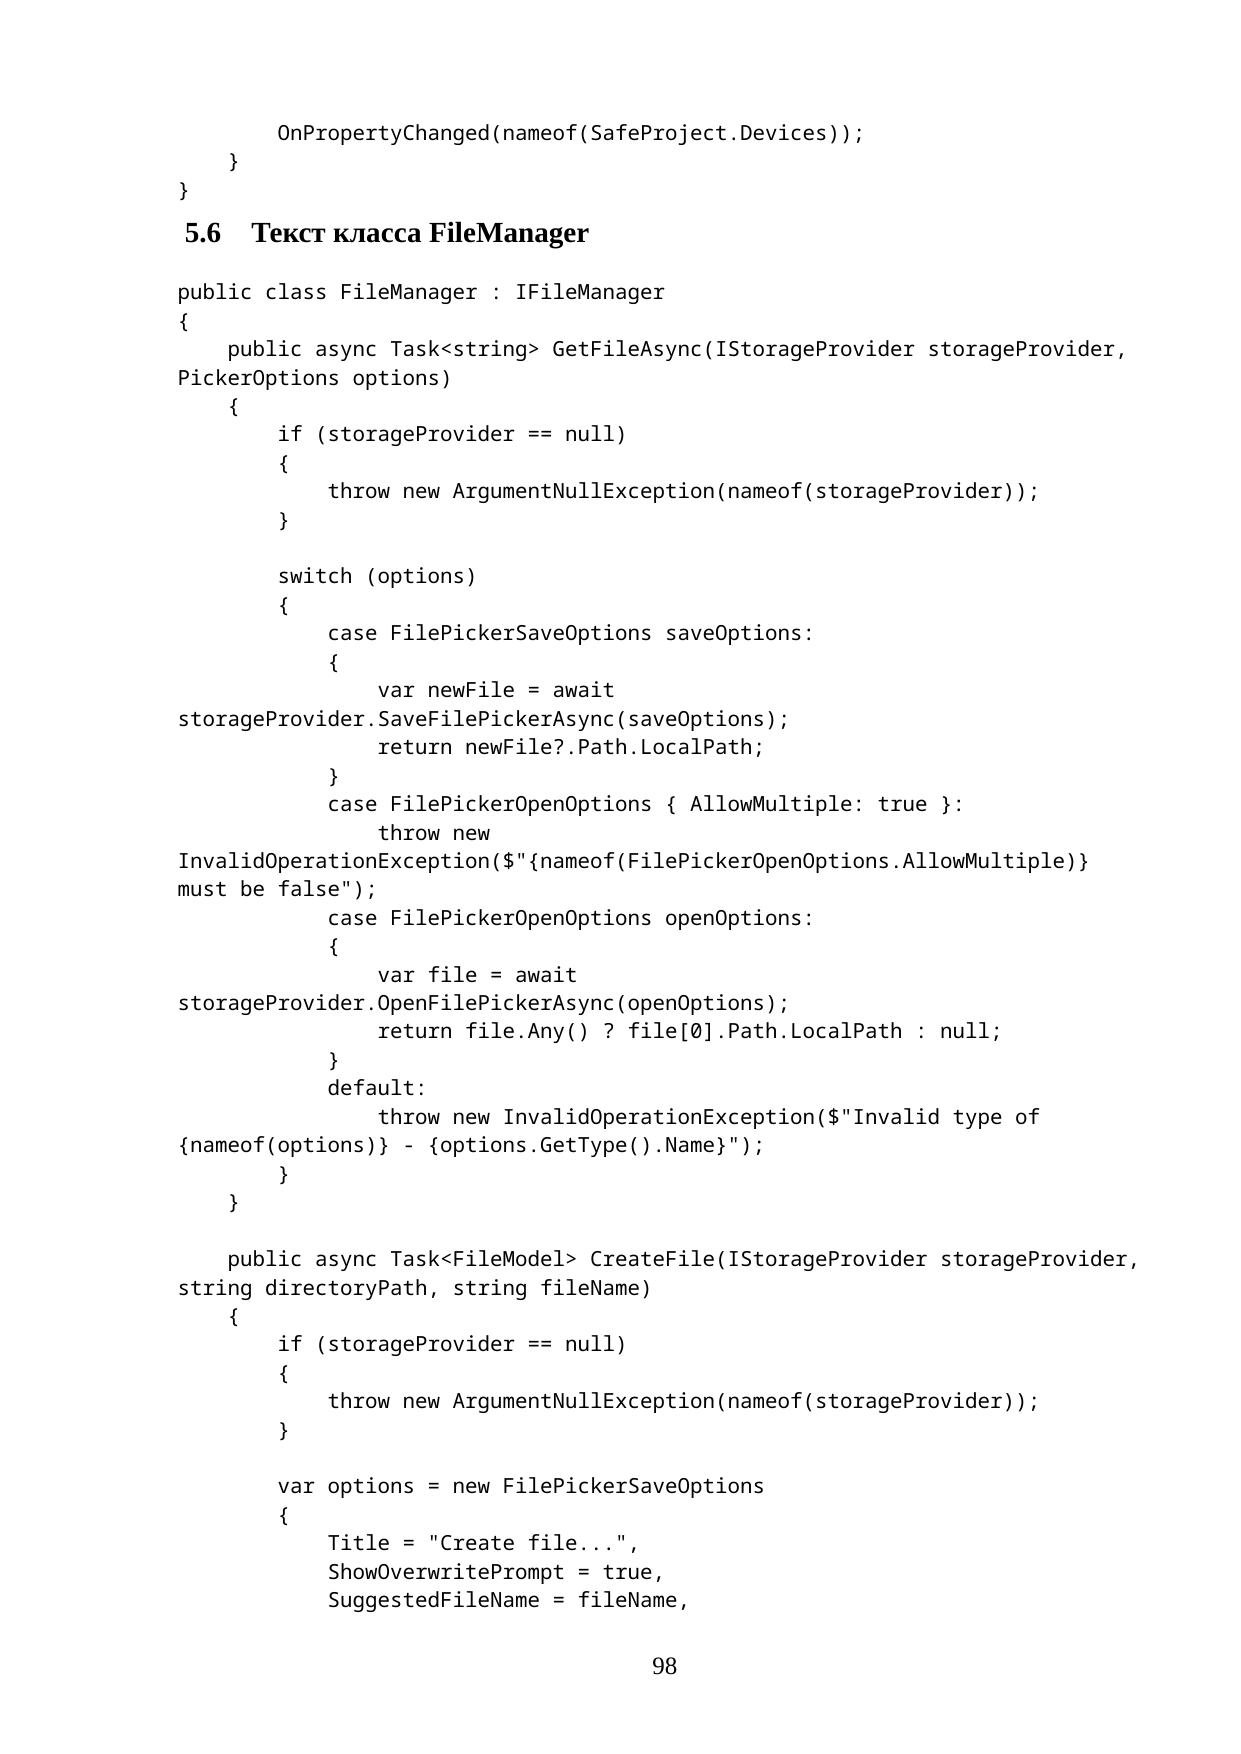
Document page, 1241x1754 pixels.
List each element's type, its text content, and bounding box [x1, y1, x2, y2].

table_header OnPropertyChanged(nameof(SafeProject.Devices)); } } [177, 118, 1152, 203]
table_header public class FileManager : IFileManager { public async Task<string> GetFileAsync(IStorageProvider storageProvider, PickerOptions options) { if (storageProvider == null) { throw new ArgumentNullException(nameof(storageProvider)); } switch (options) { case FilePickerSaveOptions saveOptions: { var newFile = await storageProvider.SaveFilePickerAsync(saveOptions); return newFile?.Path.LocalPath; } case FilePickerOpenOptions { AllowMultiple: true }: throw new InvalidOperationException($"{nameof(FilePickerOpenOptions.AllowMultiple)} must be false"); case FilePickerOpenOptions openOptions: { var file = await storageProvider.OpenFilePickerAsync(openOptions); return file.Any() ? file[0].Path.LocalPath : null; } default: throw new InvalidOperationException($"Invalid type of {nameof(options)} - {options.GetType().Name}"); } } public async Task<FileModel> CreateFile(IStorageProvider storageProvider, string directoryPath, string fileName) { if (storageProvider == null) { throw new ArgumentNullException(nameof(storageProvider)); } var options = new FilePickerSaveOptions { Title = "Create file...", ShowOverwritePrompt = true, SuggestedFileName = fileName, [177, 277, 1152, 1614]
subtitle Текст класса FileManager [177, 215, 1152, 249]
